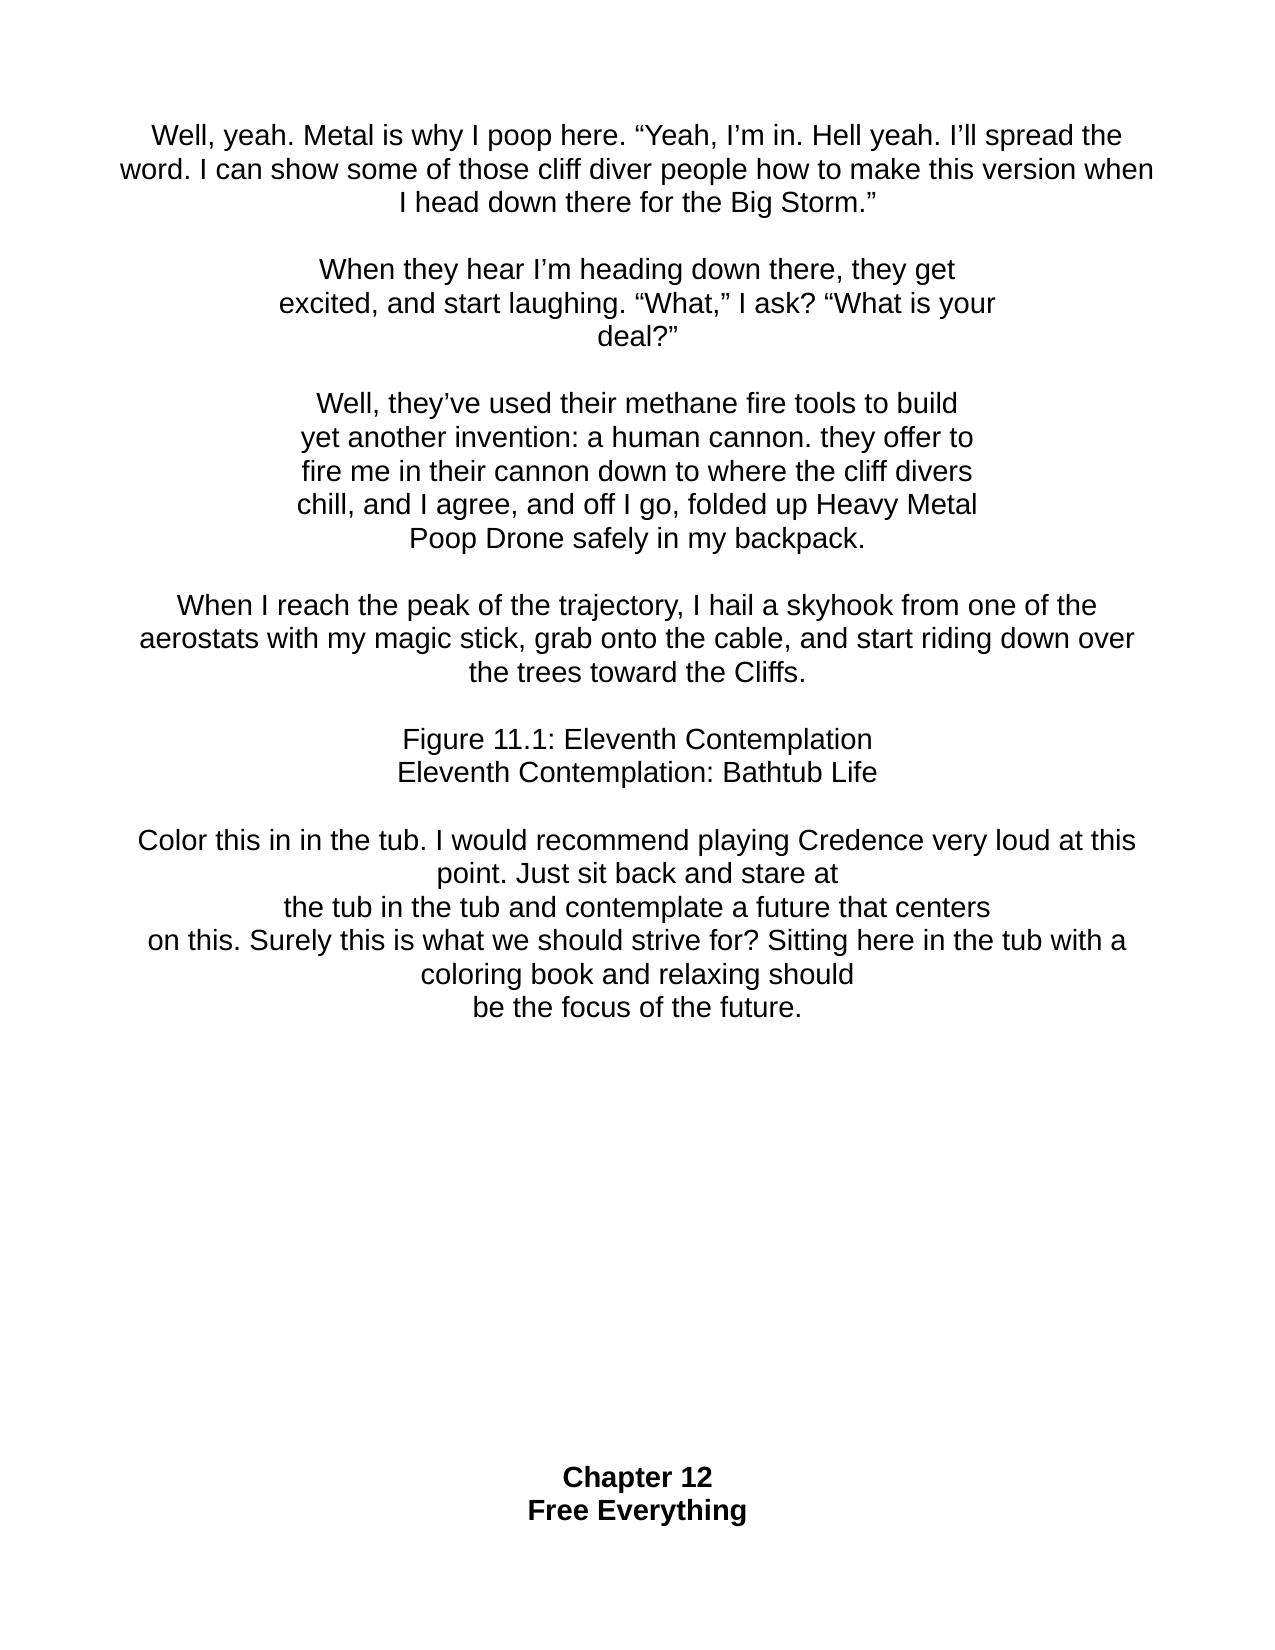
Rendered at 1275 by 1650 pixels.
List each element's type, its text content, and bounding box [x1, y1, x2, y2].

text on this. Surely this is what we should strive for? Sitting here in the tub with a coloring book and relaxing should [118, 923, 1157, 990]
text Free Everything [118, 1493, 1157, 1527]
text fire me in their cannon down to where the cliff divers [118, 453, 1157, 487]
text Well, yeah. Metal is why I poop here. “Yeah, I’m in. Hell yeah. I’ll spread the word. I can show some of those cliff diver people how to make this version when I head down there for the Big Storm.” [118, 118, 1157, 219]
text Well, they’ve used their methane fire tools to build [118, 386, 1157, 420]
text Color this in in the tub. I would recommend playing Credence very loud at this point. Just sit back and stare at [118, 822, 1157, 889]
text When they hear I’m heading down there, they get [118, 252, 1157, 286]
text yet another invention: a human cannon. they offer to [118, 420, 1157, 453]
text Eleventh Contemplation: Bathtub Life [118, 755, 1157, 789]
text When I reach the peak of the trajectory, I hail a skyhook from one of the aerostats with my magic stick, grab onto the cable, and start riding down over the trees toward the Cliffs. [118, 588, 1157, 688]
text excited, and start laughing. “What,” I ask? “What is your [118, 286, 1157, 319]
text the tub in the tub and contemplate a future that centers [118, 889, 1157, 923]
text chill, and I agree, and off I go, folded up Heavy Metal [118, 487, 1157, 521]
text Figure 11.1: Eleventh Contemplation [118, 722, 1157, 755]
text be the focus of the future. [118, 990, 1157, 1024]
text Chapter 12 [118, 1460, 1157, 1493]
text Poop Drone safely in my backpack. [118, 521, 1157, 554]
text deal?” [118, 319, 1157, 353]
